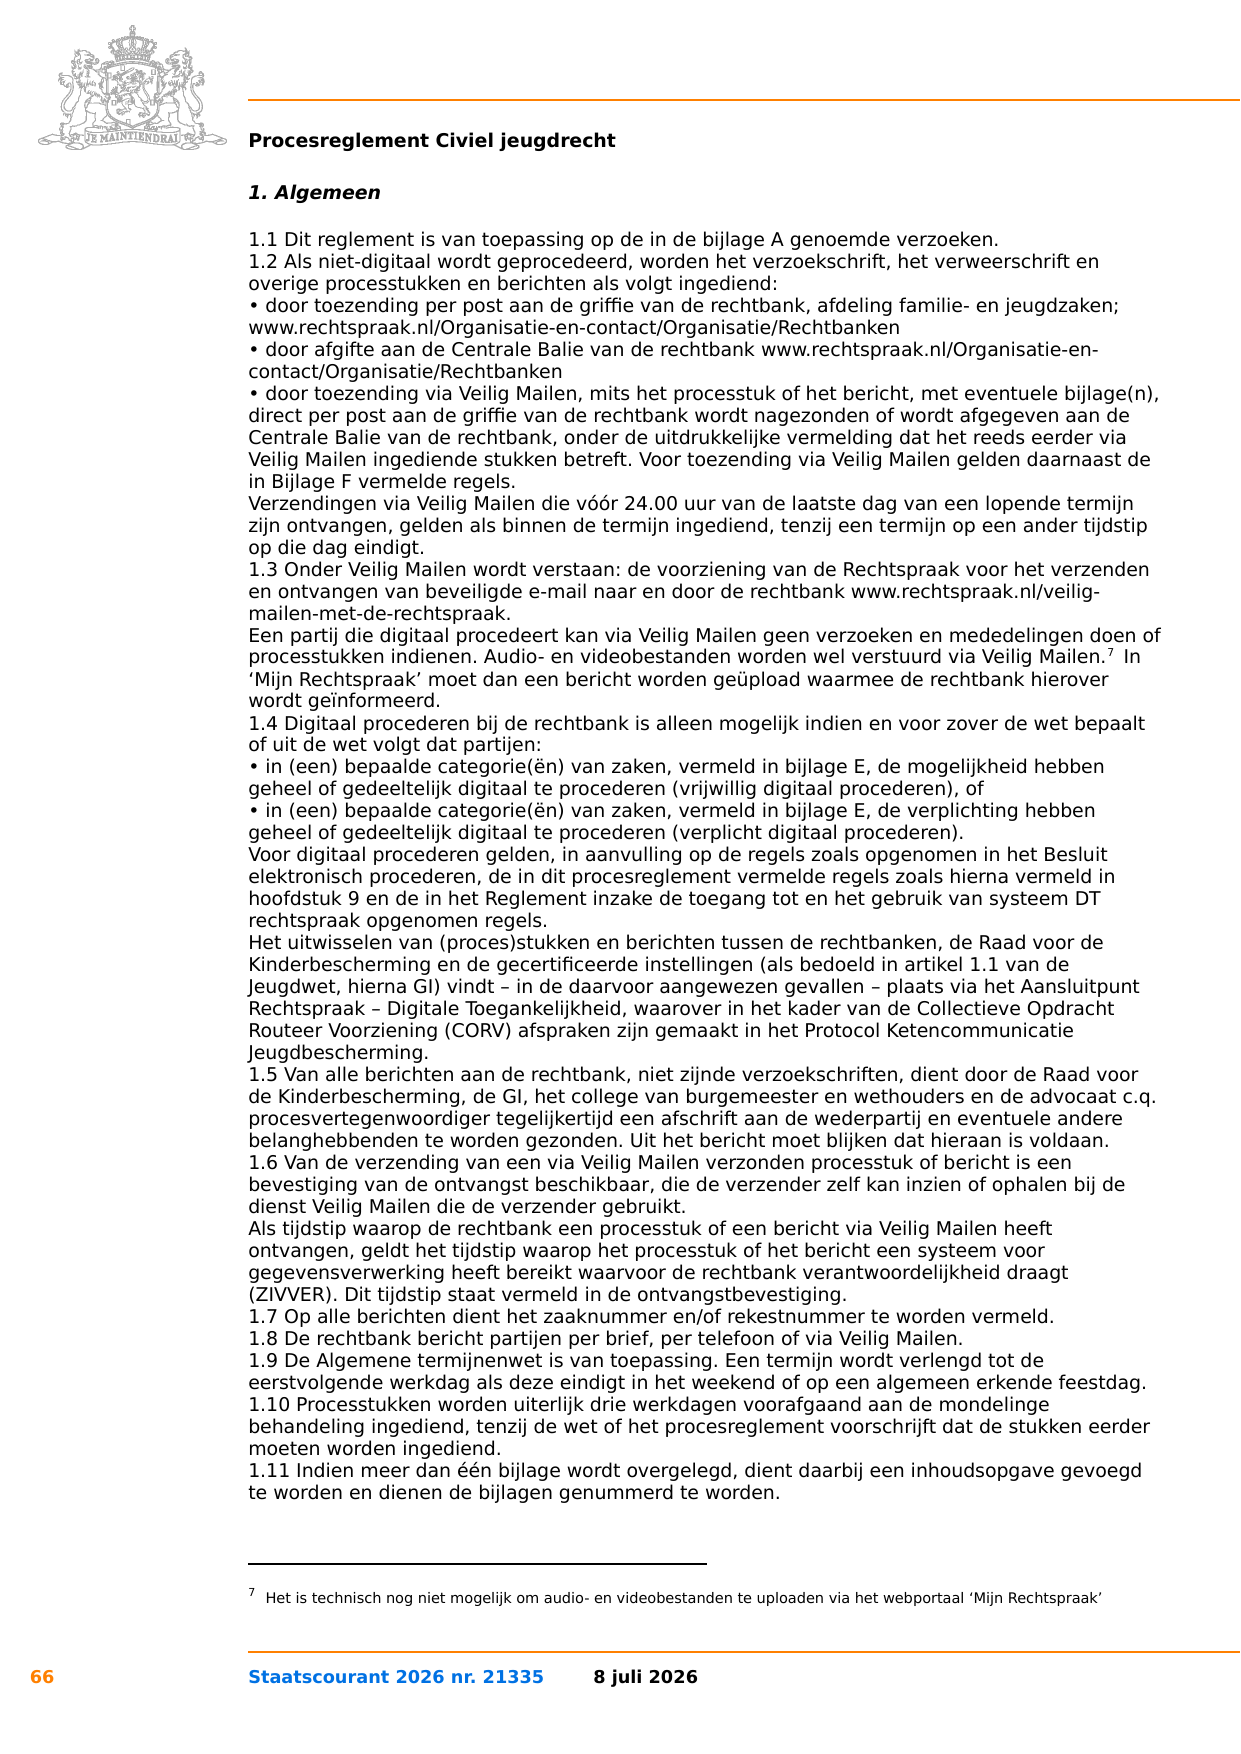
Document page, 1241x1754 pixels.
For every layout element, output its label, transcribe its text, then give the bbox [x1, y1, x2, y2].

text 1.3 Onder Veilig Mailen wordt verstaan: de voorziening van de Rechtspraak voor het verzenden en ontvangen van beveiligde e-mail naar en door de rechtbank www.rechtspraak.nl/veilig-mailen-met-de-rechtspraak. [248, 558, 1163, 624]
text Als tijdstip waarop de rechtbank een processtuk of een bericht via Veilig Mailen heeft ontvangen, geldt het tijdstip waarop het processtuk of het bericht een systeem voor gegevensverwerking heeft bereikt waarvoor de rechtbank verantwoordelijkheid draagt (ZIVVER). Dit tijdstip staat vermeld in de ontvangstbevestiging. [248, 1218, 1163, 1306]
text Verzendingen via Veilig Mailen die vóór 24.00 uur van de laatste dag van een lopende termijn zijn ontvangen, gelden als binnen de termijn ingediend, tenzij een termijn op een ander tijdstip op die dag eindigt. [248, 493, 1163, 558]
text Voor digitaal procederen gelden, in aanvulling op de regels zoals opgenomen in het Besluit elektronisch procederen, de in dit procesreglement vermelde regels zoals hierna vermeld in hoofdstuk 9 en de in het Reglement inzake de toegang tot en het gebruik van systeem DT rechtspraak opgenomen regels. [248, 844, 1163, 932]
subtitle 1. Algemeen [248, 182, 1163, 204]
text Een partij die digitaal procedeert kan via Veilig Mailen geen verzoeken en mededelingen doen of processtukken indienen. Audio- en videobestanden worden wel verstuurd via Veilig Mailen. In ‘Mijn Rechtspraak’ moet dan een bericht worden geüpload waarmee de rechtbank hierover wordt geïnformeerd. [248, 624, 1163, 712]
text 1.1 Dit reglement is van toepassing op de in de bijlage A genoemde verzoeken. [248, 229, 1163, 251]
text Het is technisch nog niet mogelijk om audio- en videobestanden te uploaden via het webportaal ‘Mijn Rechtspraak’ [248, 1586, 1163, 1608]
text 1.10 Processtukken worden uiterlijk drie werkdagen voorafgaand aan de mondelinge behandeling ingediend, tenzij de wet of het procesreglement voorschrijft dat de stukken eerder moeten worden ingediend. [248, 1394, 1163, 1460]
text 1.2 Als niet-digitaal wordt geprocedeerd, worden het verzoekschrift, het verweerschrift en overige processtukken en berichten als volgt ingediend: [248, 251, 1163, 295]
text 1.9 De Algemene termijnenwet is van toepassing. Een termijn wordt verlengd tot de eerstvolgende werkdag als deze eindigt in het weekend of op een algemeen erkende feestdag. [248, 1350, 1163, 1394]
text 1.4 Digitaal procederen bij de rechtbank is alleen mogelijk indien en voor zover de wet bepaalt of uit de wet volgt dat partijen: [248, 712, 1163, 756]
text 1.7 Op alle berichten dient het zaaknummer en/of rekestnummer te worden vermeld. [248, 1306, 1163, 1328]
text 1.6 Van de verzending van een via Veilig Mailen verzonden processtuk of bericht is een bevestiging van de ontvangst beschikbaar, die de verzender zelf kan inzien of ophalen bij de dienst Veilig Mailen die de verzender gebruikt. [248, 1152, 1163, 1218]
picture [38, 25, 227, 150]
text 1.11 Indien meer dan één bijlage wordt overgelegd, dient daarbij een inhoudsopgave gevoegd te worden en dienen de bijlagen genummerd te worden. [248, 1460, 1163, 1504]
text Het uitwisselen van (proces)stukken en berichten tussen de rechtbanken, de Raad voor de Kinderbescherming en de gecertificeerde instellingen (als bedoeld in artikel 1.1 van de Jeugdwet, hierna GI) vindt – in de daarvoor aangewezen gevallen – plaats via het Aansluitpunt Rechtspraak – Digitale Toegankelijkheid, waarover in het kader van de Collectieve Opdracht Routeer Voorziening (CORV) afspraken zijn gemaakt in het Protocol Ketencommunicatie Jeugdbescherming. [248, 932, 1163, 1064]
text • door toezending per post aan de griffie van de rechtbank, afdeling familie- en jeugdzaken; www.rechtspraak.nl/Organisatie-en-contact/Organisatie/Rechtbanken [248, 295, 1163, 339]
text 1.8 De rechtbank bericht partijen per brief, per telefoon of via Veilig Mailen. [248, 1328, 1163, 1350]
text • door toezending via Veilig Mailen, mits het processtuk of het bericht, met eventuele bijlage(n), direct per post aan de griffie van de rechtbank wordt nagezonden of wordt afgegeven aan de Centrale Balie van de rechtbank, onder de uitdrukkelijke vermelding dat het reeds eerder via Veilig Mailen ingediende stukken betreft. Voor toezending via Veilig Mailen gelden daarnaast de in Bijlage F vermelde regels. [248, 383, 1163, 493]
text • in (een) bepaalde categorie(ën) van zaken, vermeld in bijlage E, de mogelijkheid hebben geheel of gedeeltelijk digitaal te procederen (vrijwillig digitaal procederen), of [248, 756, 1163, 800]
text 1.5 Van alle berichten aan de rechtbank, niet zijnde verzoekschriften, dient door de Raad voor de Kinderbescherming, de GI, het college van burgemeester en wethouders en de advocaat c.q. procesvertegenwoordiger tegelijkertijd een afschrift aan de wederpartij en eventuele andere belanghebbenden te worden gezonden. Uit het bericht moet blijken dat hieraan is voldaan. [248, 1064, 1163, 1152]
subtitle Procesreglement Civiel jeugdrecht [248, 130, 1163, 152]
text • in (een) bepaalde categorie(ën) van zaken, vermeld in bijlage E, de verplichting hebben geheel of gedeeltelijk digitaal te procederen (verplicht digitaal procederen). [248, 800, 1163, 844]
text • door afgifte aan de Centrale Balie van de rechtbank www.rechtspraak.nl/Organisatie-en-contact/Organisatie/Rechtbanken [248, 339, 1163, 383]
